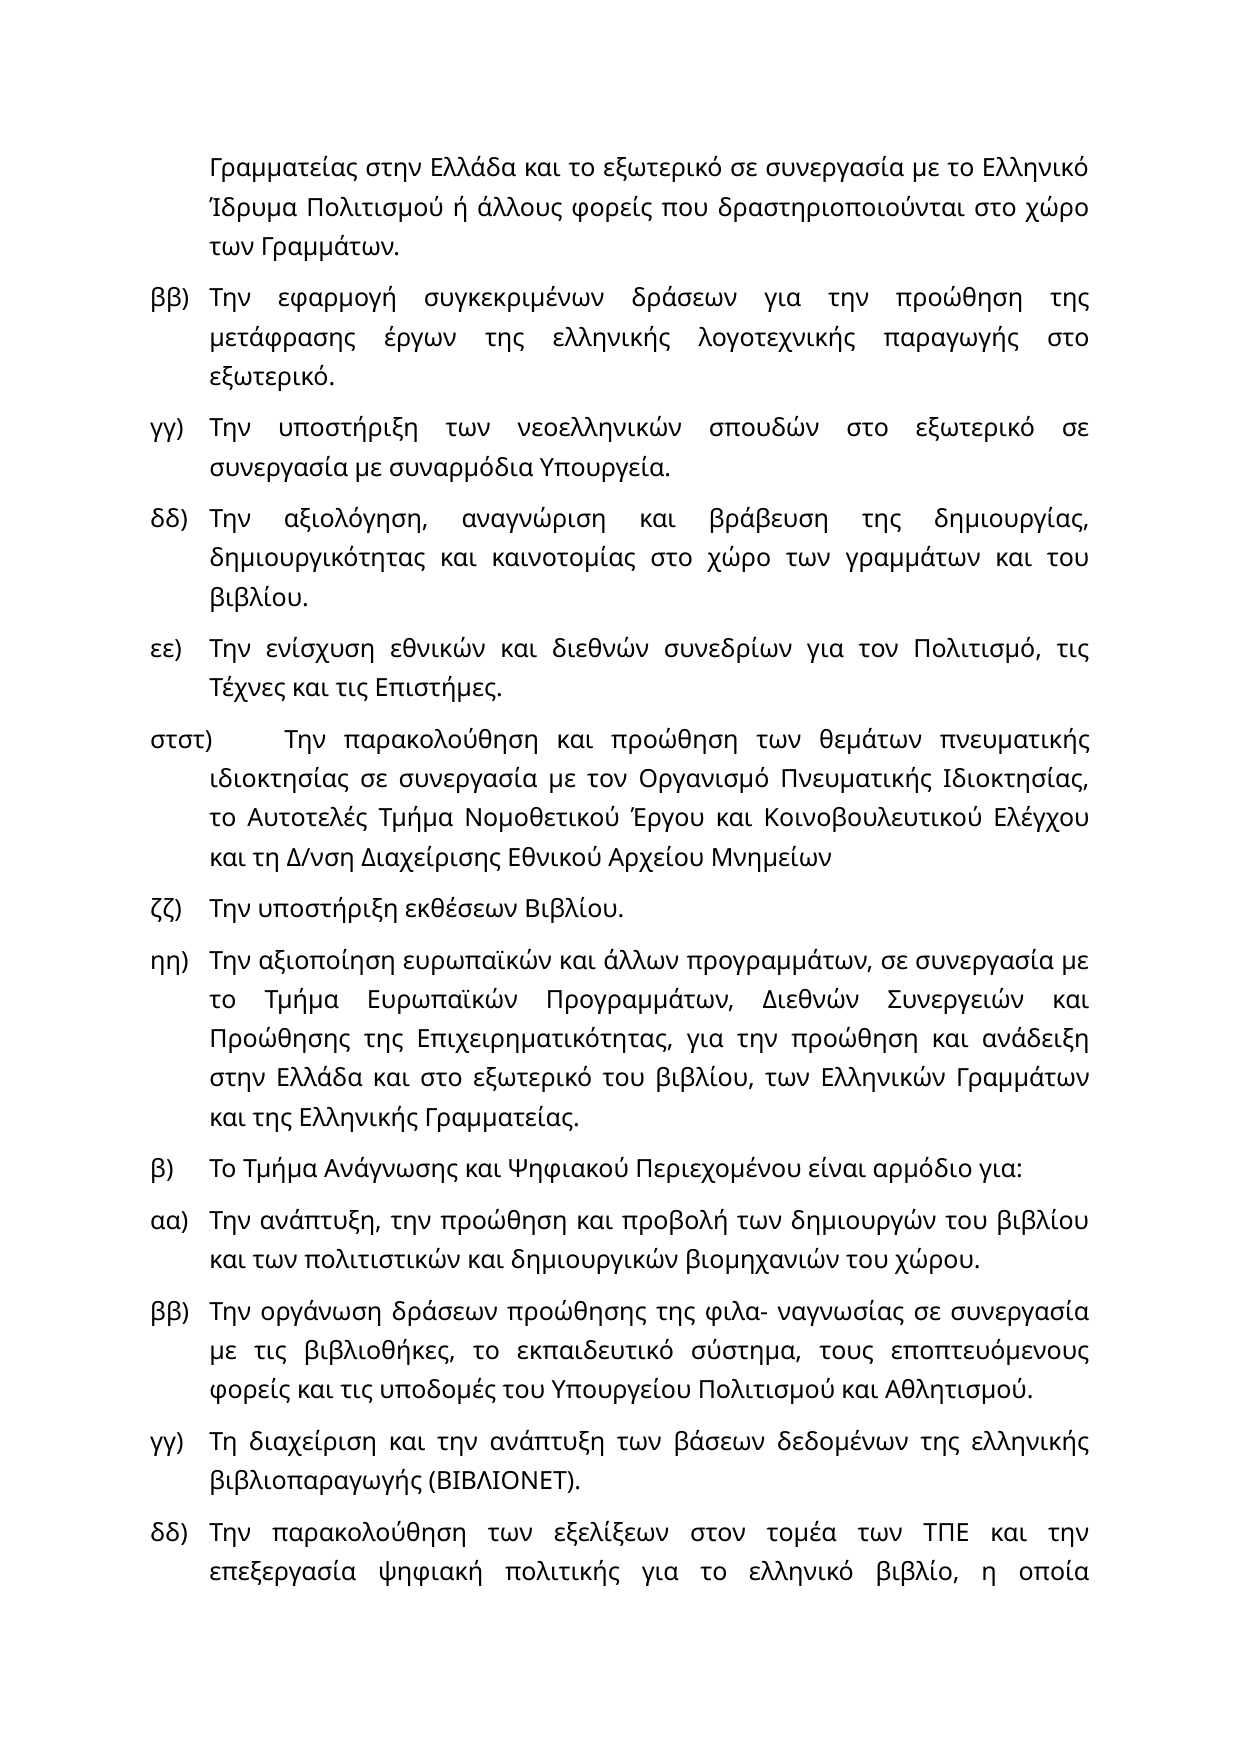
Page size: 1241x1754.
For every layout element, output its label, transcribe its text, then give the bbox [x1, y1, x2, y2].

list γγ) Τη διαχείριση και την ανάπτυξη των βάσεων δεδομένων της ελληνικής βιβλιοπαραγωγής (ΒΙΒΛΙΟΝΕΤ). [150, 1423, 1090, 1497]
list ζζ) Την υποστήριξη εκθέσεων Βιβλίου. [150, 891, 1090, 925]
list δδ) Την αξιολόγηση, αναγνώριση και βράβευση της δημιουργίας, δημιουργικότητας και καινοτομίας στο χώρο των γραμμάτων και του βιβλίου. [150, 501, 1090, 613]
list β) Το Τμήμα Ανάγνωσης και Ψηφιακού Περιεχομένου είναι αρμόδιο για: [150, 1151, 1090, 1185]
list γγ) Την υποστήριξη των νεοελληνικών σπουδών στο εξωτερικό σε συνεργασία με συναρμόδια Υπουργεία. [150, 410, 1090, 483]
list ββ) Την εφαρμογή συγκεκριμένων δράσεων για την προώθηση της μετάφρασης έργων της ελληνικής λογοτεχνικής παραγωγής στο εξωτερικό. [150, 280, 1090, 392]
list δδ) Την παρακολούθηση των εξελίξεων στον τομέα των ΤΠΕ και την επεξεργασία ψηφιακή πολιτικής για το ελληνικό βιβλίο, η οποία [150, 1514, 1090, 1587]
list Γραμματείας στην Ελλάδα και το εξωτερικό σε συνεργασία με το Ελληνικό Ίδρυμα Πολιτισμού ή άλλους φορείς που δραστηριοποιούνται στο χώρο των Γραμμάτων. [150, 150, 1090, 262]
list αα) Την ανάπτυξη, την προώθηση και προβολή των δημιουργών του βιβλίου και των πολιτιστικών και δημιουργικών βιομηχανιών του χώρου. [150, 1202, 1090, 1276]
list στστ) Την παρακολούθηση και προώθηση των θεμάτων πνευματικής ιδιοκτησίας σε συνεργασία με τον Οργανισμό Πνευματικής Ιδιοκτησίας, το Αυτοτελές Τμήμα Νομοθετικού Έργου και Κοινοβουλευτικού Ελέγχου και τη Δ/νση Διαχείρισης Εθνικού Αρχείου Μνημείων [150, 722, 1090, 873]
list ηη) Την αξιοποίηση ευρωπαϊκών και άλλων προγραμμάτων, σε συνεργασία με το Τμήμα Ευρωπαϊκών Προγραμμάτων, Διεθνών Συνεργειών και Προώθησης της Επιχειρηματικότητας, για την προώθηση και ανάδειξη στην Ελλάδα και στο εξωτερικό του βιβλίου, των Ελληνικών Γραμμάτων και της Ελληνικής Γραμματείας. [150, 942, 1090, 1133]
list ββ) Την οργάνωση δράσεων προώθησης της φιλα- ναγνωσίας σε συνεργασία με τις βιβλιοθήκες, το εκπαιδευτικό σύστημα, τους εποπτευόμενους φορείς και τις υποδομές του Υπουργείου Πολιτισμού και Αθλητισμού. [150, 1293, 1090, 1406]
list εε) Την ενίσχυση εθνικών και διεθνών συνεδρίων για τον Πολιτισμό, τις Τέχνες και τις Επιστήμες. [150, 631, 1090, 704]
